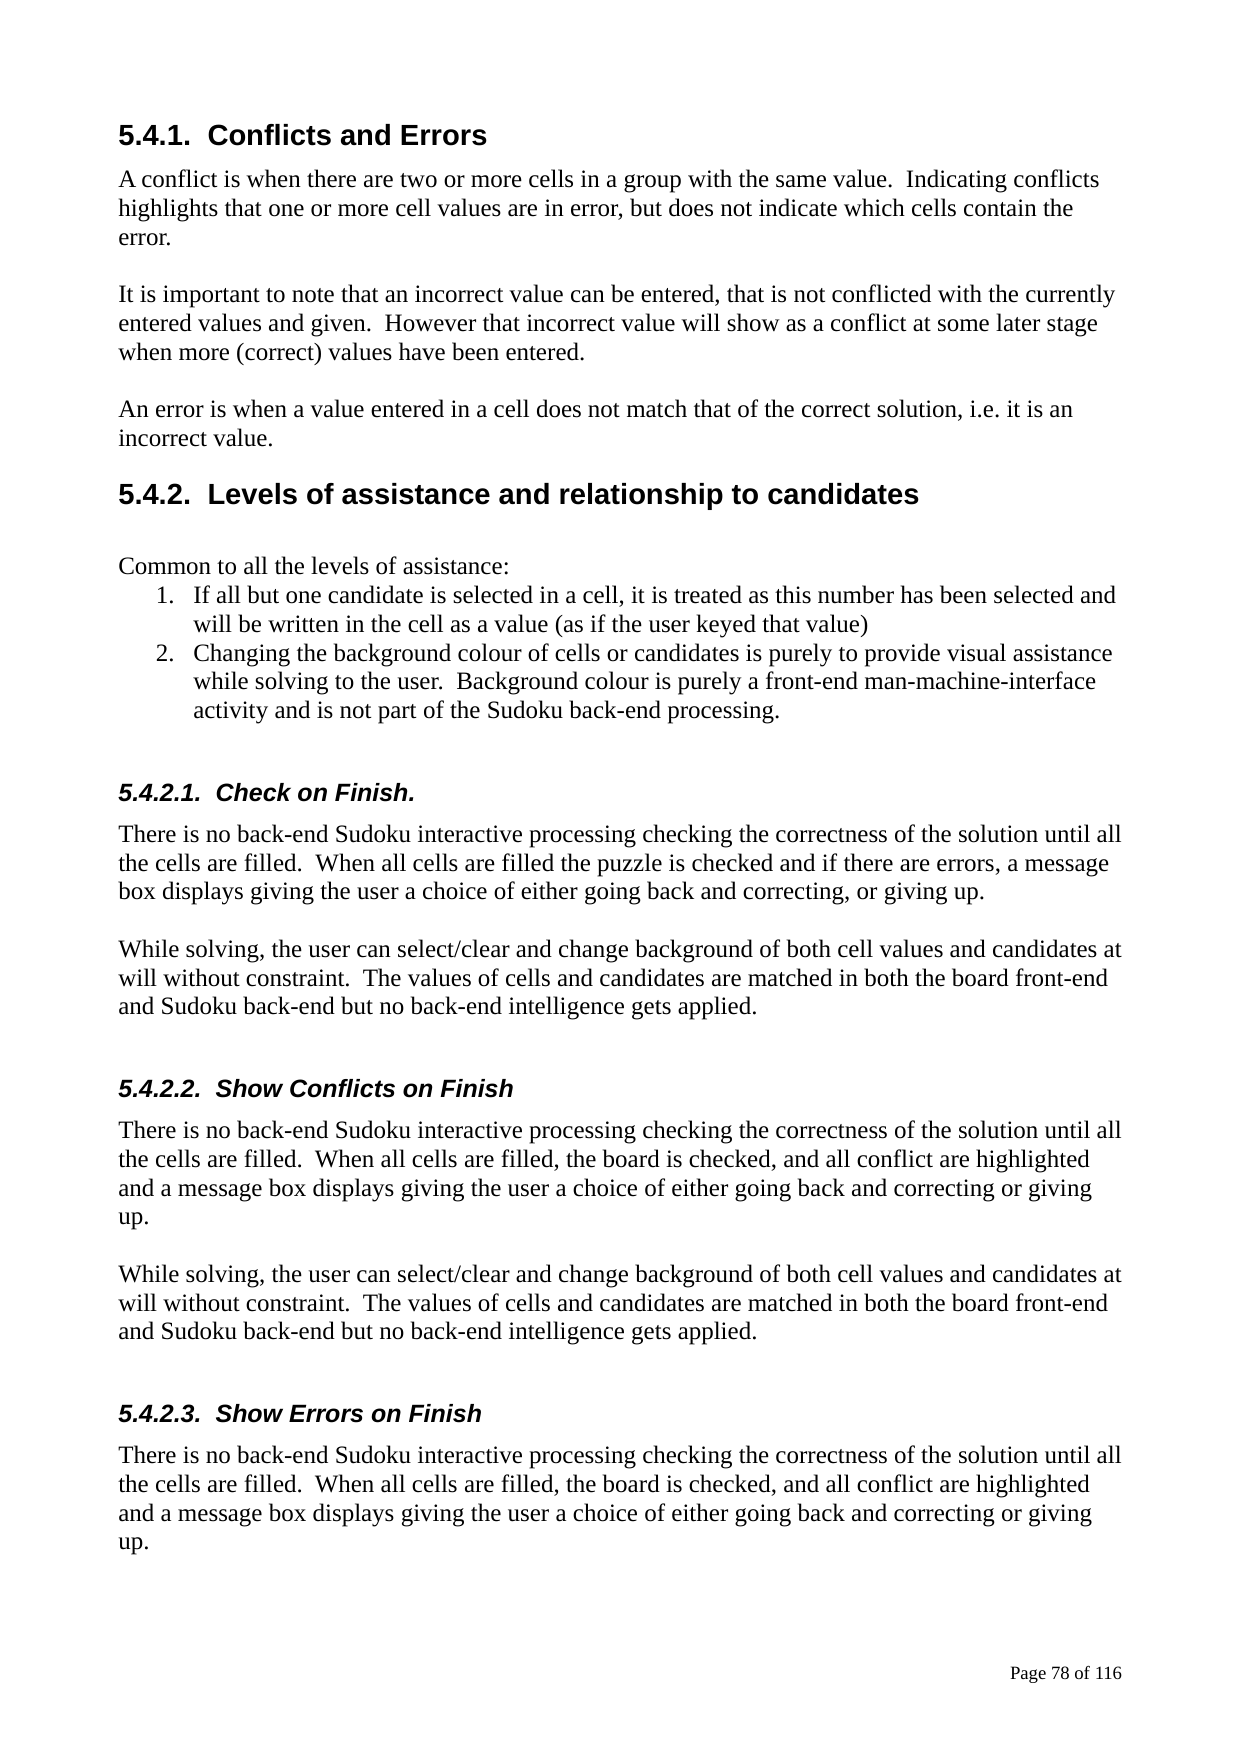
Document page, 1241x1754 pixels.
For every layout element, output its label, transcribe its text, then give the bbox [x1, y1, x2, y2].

text While solving, the user can select/clear and change background of both cell values and candidates at will without constraint. The values of cells and candidates are matched in both the board front-end and Sudoku back-end but no back-end intelligence gets applied. [118, 1259, 1122, 1345]
subtitle Check on Finish. [118, 778, 1122, 806]
subtitle Show Conflicts on Finish [118, 1074, 1122, 1103]
text While solving, the user can select/clear and change background of both cell values and candidates at will without constraint. The values of cells and candidates are matched in both the board front-end and Sudoku back-end but no back-end intelligence gets applied. [118, 934, 1122, 1020]
text It is important to note that an incorrect value can be entered, that is not conflicted with the currently entered values and given. However that incorrect value will show as a conflict at some later stage when more (correct) values have been entered. [118, 279, 1122, 365]
text There is no back-end Sudoku interactive processing checking the correctness of the solution until all the cells are filled. When all cells are filled, the board is checked, and all conflict are highlighted and a message box displays giving the user a choice of either going back and correcting or giving up. [118, 1440, 1122, 1555]
subtitle Levels of assistance and relationship to candidates [118, 477, 1122, 510]
text There is no back-end Sudoku interactive processing checking the correctness of the solution until all the cells are filled. When all cells are filled the puzzle is checked and if there are errors, a message box displays giving the user a choice of either going back and correcting, or giving up. [118, 819, 1122, 905]
text A conflict is when there are two or more cells in a group with the same value. Indicating conflicts highlights that one or more cell values are in error, but does not indicate which cells contain the error. [118, 164, 1122, 250]
list If all but one candidate is selected in a cell, it is treated as this number has been selected and will be written in the cell as a value (as if the user keyed that value) [156, 580, 1122, 638]
text There is no back-end Sudoku interactive processing checking the correctness of the solution until all the cells are filled. When all cells are filled, the board is checked, and all conflict are highlighted and a message box displays giving the user a choice of either going back and correcting or giving up. [118, 1115, 1122, 1230]
subtitle Show Errors on Finish [118, 1399, 1122, 1428]
subtitle Conflicts and Errors [118, 118, 1122, 152]
text An error is when a value entered in a cell does not match that of the correct solution, i.e. it is an incorrect value. [118, 394, 1122, 452]
list Changing the background colour of cells or candidates is purely to provide visual assistance while solving to the user. Background colour is purely a front-end man-machine-interface activity and is not part of the Sudoku back-end processing. [156, 638, 1122, 724]
text Common to all the levels of assistance: [118, 551, 1122, 580]
